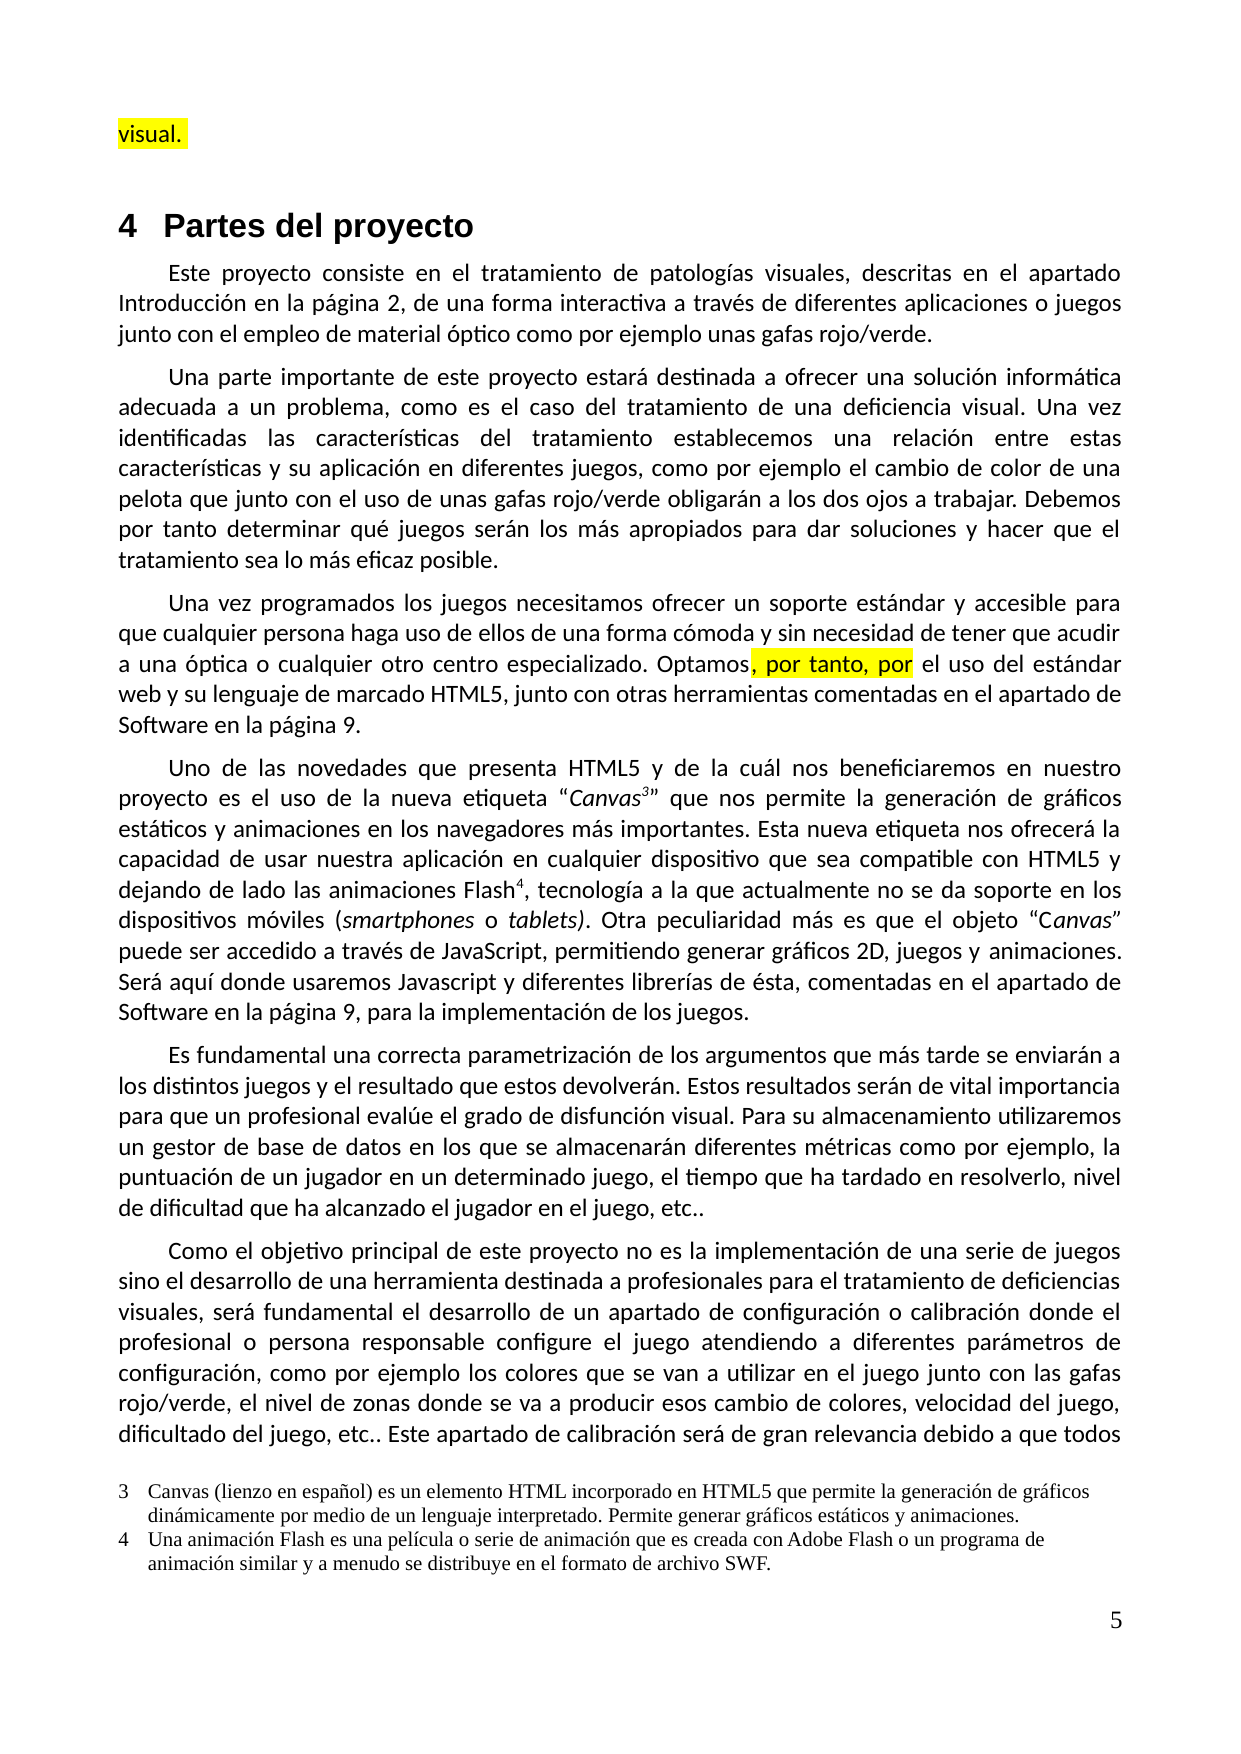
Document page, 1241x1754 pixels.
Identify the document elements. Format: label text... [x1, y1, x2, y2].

text Este proyecto consiste en el tratamiento de patologías visuales, descritas en el apartado Introducción en la página 2, de una forma interactiva a través de diferentes aplicaciones o juegos junto con el empleo de material óptico como por ejemplo unas gafas rojo/verde. [118, 257, 1122, 348]
text visual. [118, 118, 1122, 149]
text Como el objetivo principal de este proyecto no es la implementación de una serie de juegos sino el desarrollo de una herramienta destinada a profesionales para el tratamiento de deficiencias visuales, será fundamental el desarrollo de un apartado de configuración o calibración donde el profesional o persona responsable configure el juego atendiendo a diferentes parámetros de configuración, como por ejemplo los colores que se van a utilizar en el juego junto con las gafas rojo/verde, el nivel de zonas donde se va a producir esos cambio de colores, velocidad del juego, dificultado del juego, etc.. Este apartado de calibración será de gran relevancia debido a que todos [118, 1235, 1122, 1448]
subtitle Partes del proyecto [118, 206, 1122, 245]
text Es fundamental una correcta parametrización de los argumentos que más tarde se enviarán a los distintos juegos y el resultado que estos devolverán. Estos resultados serán de vital importancia para que un profesional evalúe el grado de disfunción visual. Para su almacenamiento utilizaremos un gestor de base de datos en los que se almacenarán diferentes métricas como por ejemplo, la puntuación de un jugador en un determinado juego, el tiempo que ha tardado en resolverlo, nivel de dificultad que ha alcanzado el jugador en el juego, etc.. [118, 1039, 1122, 1222]
text Una parte importante de este proyecto estará destinada a ofrecer una solución informática adecuada a un problema, como es el caso del tratamiento de una deficiencia visual. Una vez identificadas las características del tratamiento establecemos una relación entre estas características y su aplicación en diferentes juegos, como por ejemplo el cambio de color de una pelota que junto con el uso de unas gafas rojo/verde obligarán a los dos ojos a trabajar. Debemos por tanto determinar qué juegos serán los más apropiados para dar soluciones y hacer que el tratamiento sea lo más eficaz posible. [118, 361, 1122, 574]
text Uno de las novedades que presenta HTML5 y de la cuál nos beneficiaremos en nuestro proyecto es el uso de la nueva etiqueta “Canvas” que nos permite la generación de gráficos estáticos y animaciones en los navegadores más importantes. Esta nueva etiqueta nos ofrecerá la capacidad de usar nuestra aplicación en cualquier dispositivo que sea compatible con HTML5 y dejando de lado las animaciones Flash, tecnología a la que actualmente no se da soporte en los dispositivos móviles (smartphones o tablets). Otra peculiaridad más es que el objeto “Canvas” puede ser accedido a través de JavaScript, permitiendo generar gráficos 2D, juegos y animaciones. Será aquí donde usaremos Javascript y diferentes librerías de ésta, comentadas en el apartado de Software en la página 10, para la implementación de los juegos. [118, 752, 1122, 1027]
text Una vez programados los juegos necesitamos ofrecer un soporte estándar y accesible para que cualquier persona haga uso de ellos de una forma cómoda y sin necesidad de tener que acudir a una óptica o cualquier otro centro especializado. Optamos, por tanto, por el uso del estándar web y su lenguaje de marcado HTML5, junto con otras herramientas comentadas en el apartado de Software en la página 10. [118, 587, 1122, 739]
text Canvas (lienzo en español) es un elemento HTML incorporado en HTML5 que permite la generación de gráficos dinámicamente por medio de un lenguaje interpretado. Permite generar gráficos estáticos y animaciones. [118, 1479, 1122, 1527]
text Una animación Flash es una película o serie de animación que es creada con Adobe Flash o un programa de animación similar y a menudo se distribuye en el formato de archivo SWF. [118, 1527, 1122, 1575]
